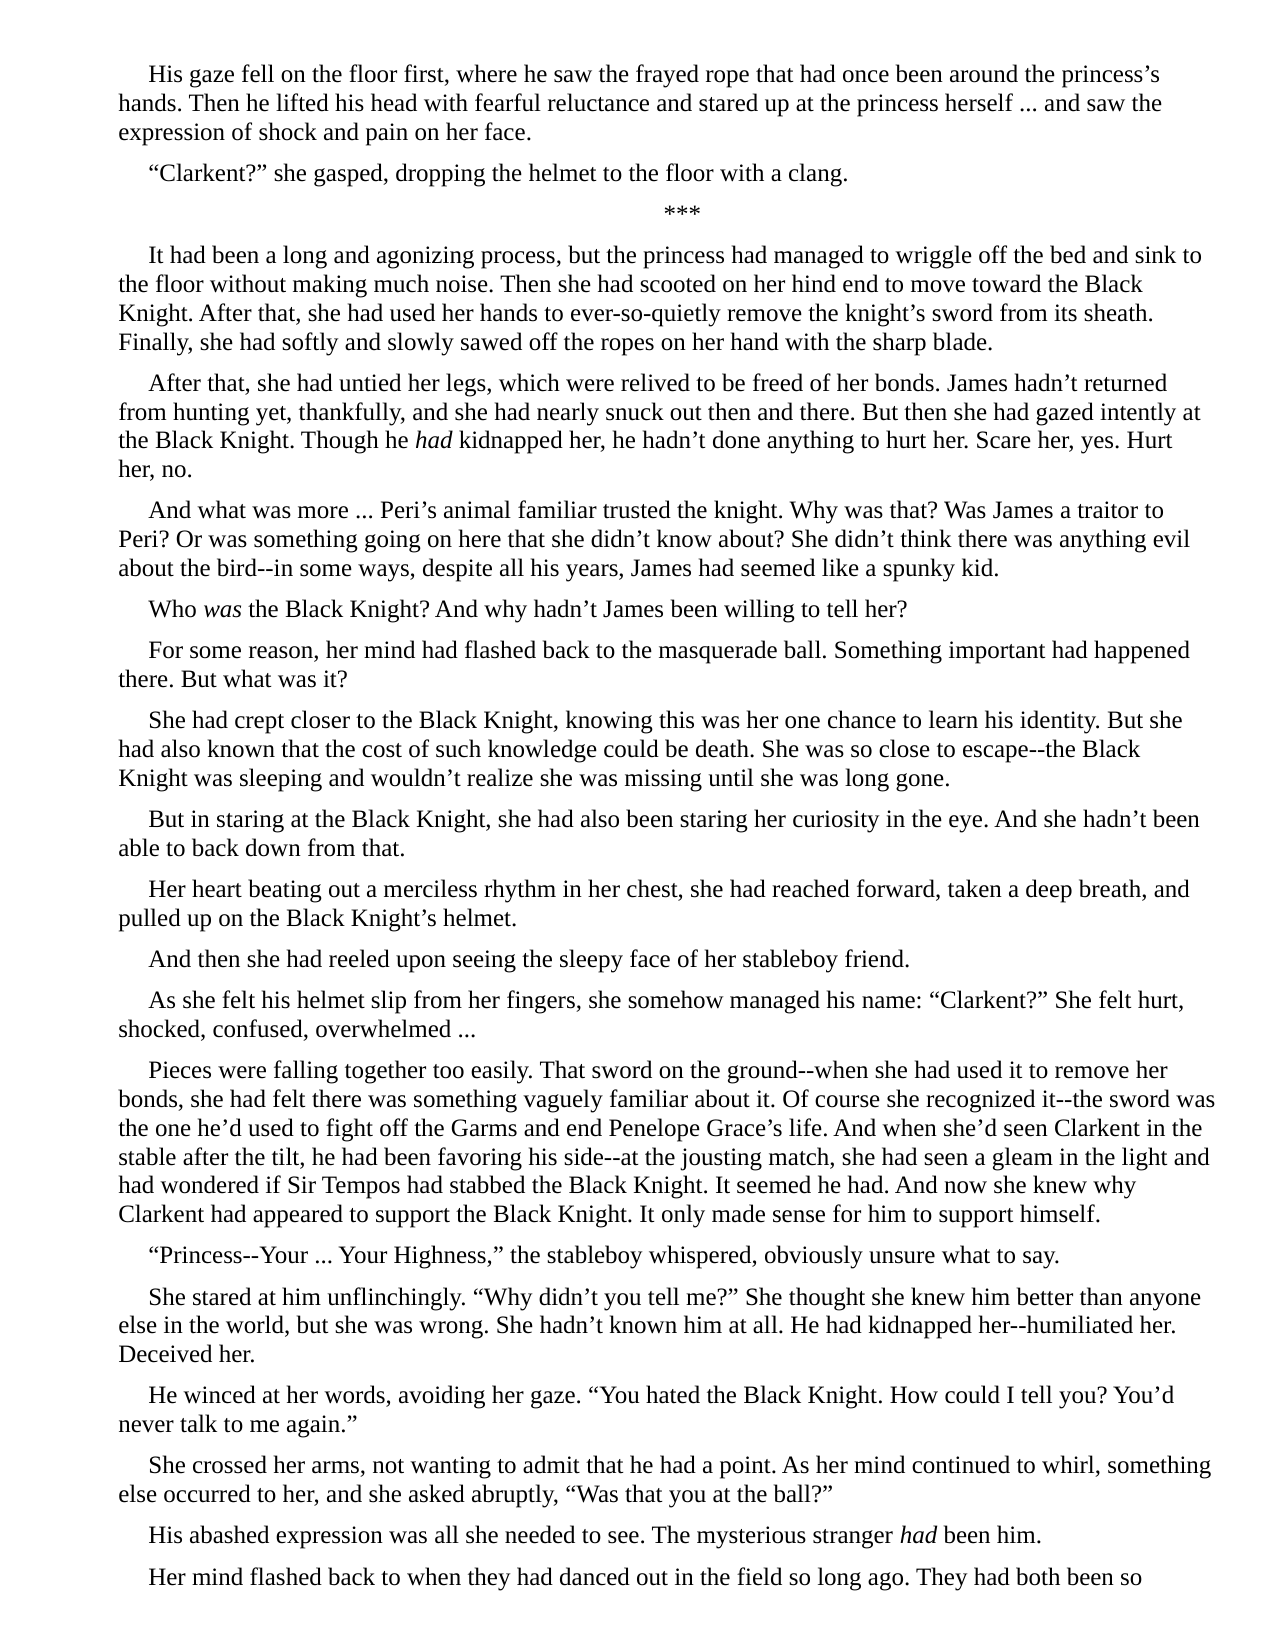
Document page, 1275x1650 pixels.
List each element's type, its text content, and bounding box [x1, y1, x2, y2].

text She had crept closer to the Black Knight, knowing this was her one chance to learn his identity. But she had also known that the cost of such knowledge could be death. She was so close to escape--the Black Knight was sleeping and wouldn’t realize she was missing until she was long gone. [118, 705, 1216, 792]
text She stared at him unflinchingly. “Why didn’t you tell me?” She thought she knew him better than anyone else in the world, but she was wrong. She hadn’t known him at all. He had kidnapped her--humiliated her. Deceived her. [118, 1282, 1216, 1368]
text Who was the Black Knight? And why hadn’t James been willing to tell her? [118, 594, 1216, 623]
text As she felt his helmet slip from her fingers, she somehow managed his name: “Clarkent?” She felt hurt, shocked, confused, overwhelmed ... [118, 985, 1216, 1043]
text She crossed her arms, not wanting to admit that he had a point. As her mind continued to whirl, something else occurred to her, and she asked abruptly, “Was that you at the ball?” [118, 1450, 1216, 1508]
text It had been a long and agonizing process, but the princess had managed to wriggle off the bed and sink to the floor without making much noise. Then she had scooted on her hind end to move toward the Black Knight. After that, she had used her hands to ever-so-quietly remove the knight’s sword from its sheath. Finally, she had softly and slowly sawed off the ropes on her hand with the sharp blade. [118, 240, 1216, 355]
text After that, she had untied her legs, which were relived to be freed of her bonds. James hadn’t returned from hunting yet, thankfully, and she had nearly snuck out then and there. But then she had gazed intently at the Black Knight. Though he had kidnapped her, he hadn’t done anything to hurt her. Scare her, yes. Hurt her, no. [118, 368, 1216, 483]
text And then she had reeled upon seeing the sleepy face of her stableboy friend. [118, 944, 1216, 973]
text Her heart beating out a merciless rhythm in her chest, she had reached forward, taken a deep breath, and pulled up on the Black Knight’s helmet. [118, 874, 1216, 932]
text His abashed expression was all she needed to see. The mysterious stranger had been him. [118, 1520, 1216, 1549]
text But in staring at the Black Knight, she had also been staring her curiosity in the eye. And she hadn’t been able to back down from that. [118, 804, 1216, 862]
text *** [118, 199, 1216, 228]
text His gaze fell on the floor first, where he saw the frayed rope that had once been around the princess’s hands. Then he lifted his head with fearful reluctance and stared up at the princess herself ... and saw the expression of shock and pain on her face. [118, 59, 1216, 145]
text For some reason, her mind had flashed back to the masquerade ball. Something important had happened there. But what was it? [118, 635, 1216, 693]
text “Clarkent?” she gasped, dropping the helmet to the floor with a clang. [118, 158, 1216, 187]
text Pieces were falling together too easily. That sword on the ground--when she had used it to remove her bonds, she had felt there was something vaguely familiar about it. Of course she recognized it--the sword was the one he’d used to fight off the Garms and end Penelope Grace’s life. And when she’d seen Clarkent in the stable after the tilt, he had been favoring his side--at the jousting match, she had seen a gleam in the light and had wondered if Sir Tempos had stabbed the Black Knight. It seemed he had. And now she knew why Clarkent had appeared to support the Black Knight. It only made sense for him to support himself. [118, 1055, 1216, 1228]
text “Princess--Your ... Your Highness,” the stableboy whispered, obviously unsure what to say. [118, 1240, 1216, 1269]
text He winced at her words, avoiding her gaze. “You hated the Black Knight. How could I tell you? You’d never talk to me again.” [118, 1380, 1216, 1438]
text And what was more ... Peri’s animal familiar trusted the knight. Why was that? Was James a traitor to Peri? Or was something going on here that she didn’t know about? She didn’t think there was anything evil about the bird--in some ways, despite all his years, James had seemed like a spunky kid. [118, 495, 1216, 582]
text Her mind flashed back to when they had danced out in the field so long ago. They had both been so [118, 1562, 1216, 1590]
